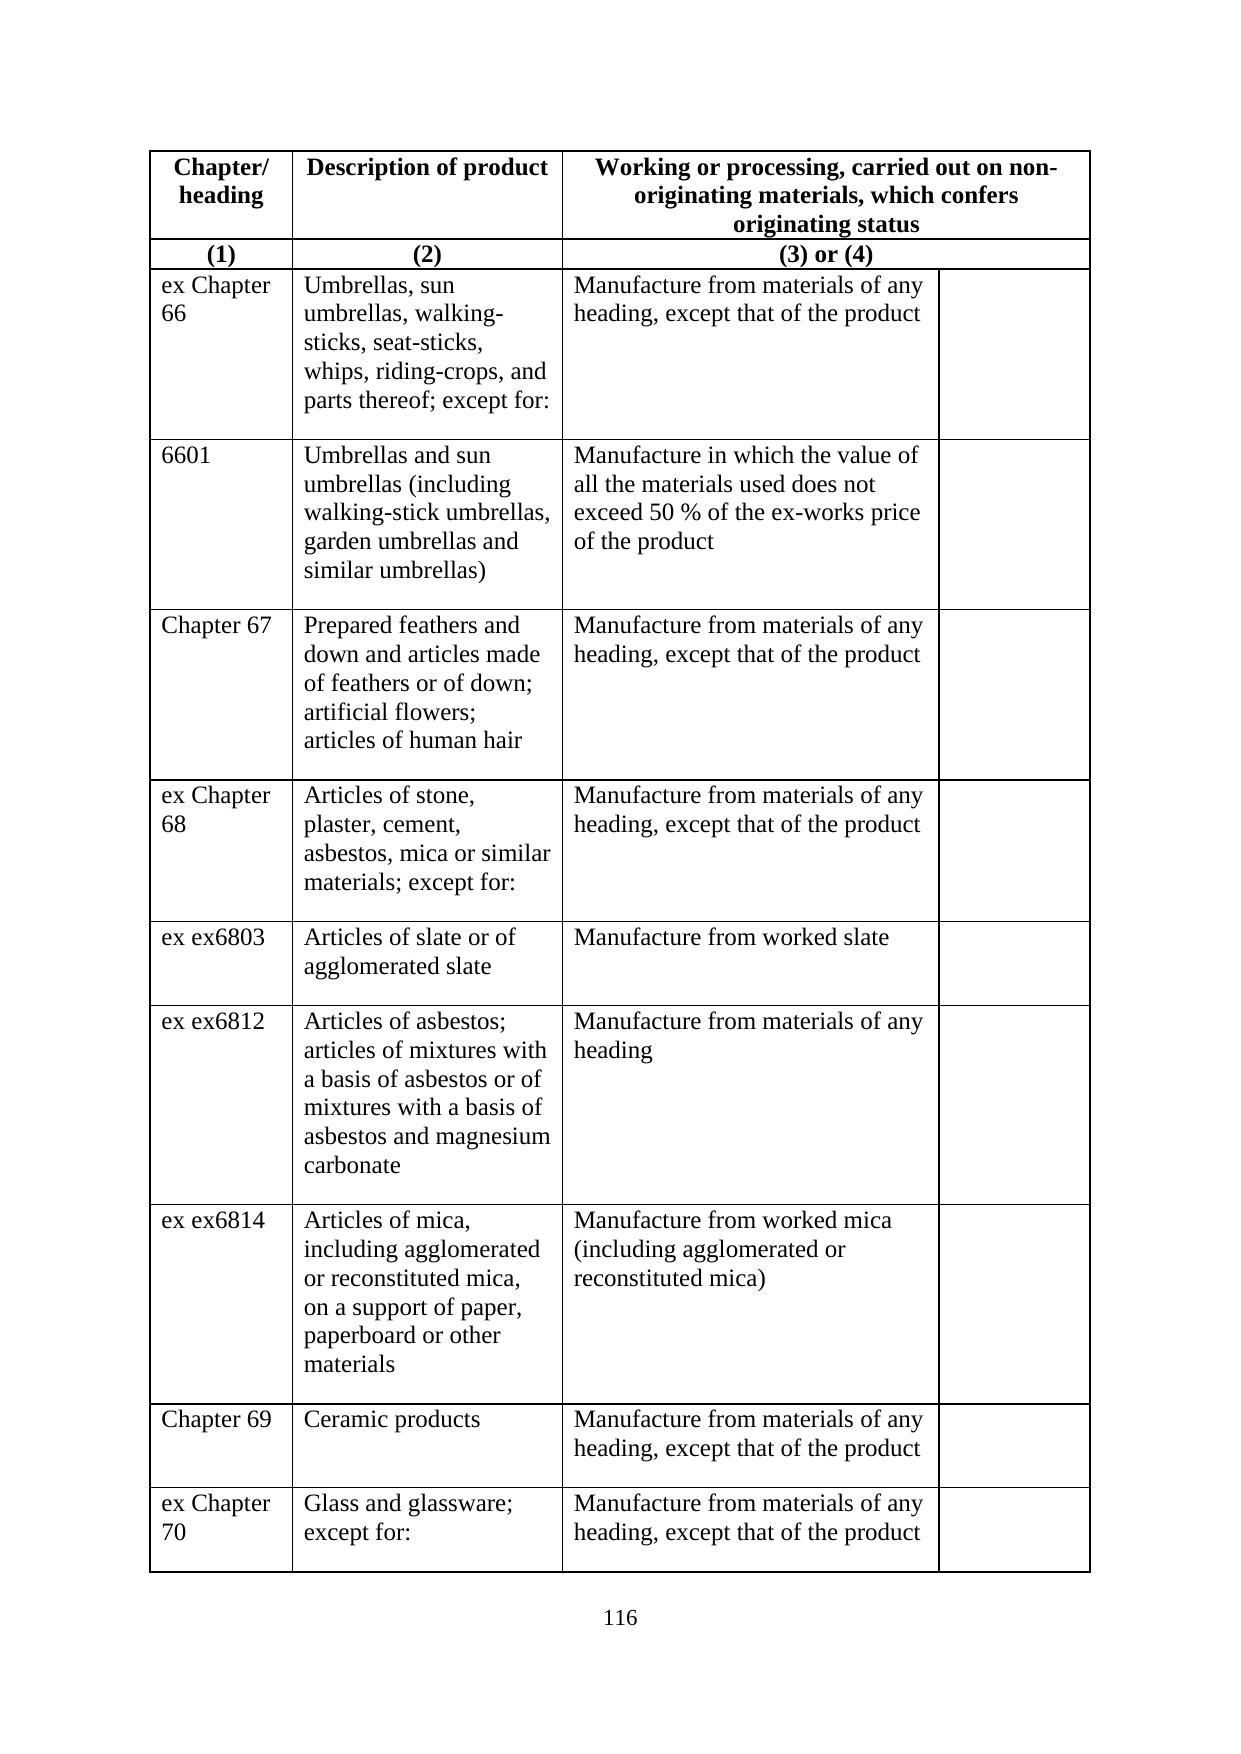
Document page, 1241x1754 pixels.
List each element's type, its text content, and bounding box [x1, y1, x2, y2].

table_cell 6601 [151, 440, 292, 609]
table_cell Manufacture from materials of any heading, except that of the product [563, 781, 938, 921]
table_cell Umbrellas, sun umbrellas, walking-sticks, seat-sticks, whips, riding-crops, and parts thereof; except for: [293, 270, 562, 438]
table_header Chapter/ heading [151, 152, 292, 238]
table_cell [940, 922, 1089, 1005]
table_cell Manufacture from worked mica (including agglomerated or reconstituted mica) [563, 1205, 938, 1403]
table_cell [940, 610, 1089, 779]
table_cell Manufacture from materials of any heading, except that of the product [563, 610, 938, 779]
table_cell [940, 1488, 1089, 1571]
table_cell (1) [151, 240, 292, 268]
table_cell [940, 1405, 1089, 1487]
table_header Description of product [293, 152, 562, 238]
table_cell (2) [293, 240, 562, 268]
table_cell Chapter 69 [151, 1405, 292, 1487]
table_cell Glass and glassware; except for: [293, 1488, 562, 1571]
table_cell [940, 440, 1089, 609]
table_cell Manufacture from materials of any heading, except that of the product [563, 270, 938, 438]
table_cell [940, 781, 1089, 921]
table_cell Articles of asbestos; articles of mixtures with a basis of asbestos or of mixtures with a basis of asbestos and magnesium carbonate [293, 1006, 562, 1204]
table_cell ex Chapter 68 [151, 781, 292, 921]
table_cell Articles of stone, plaster, cement, asbestos, mica or similar materials; except for: [293, 781, 562, 921]
table_cell Articles of slate or of agglomerated slate [293, 922, 562, 1005]
table_cell ex ex6814 [151, 1205, 292, 1403]
table_cell Chapter 67 [151, 610, 292, 779]
table_cell ex Chapter 66 [151, 270, 292, 438]
table_cell Articles of mica, including agglomerated or reconstituted mica, on a support of paper, paperboard or other materials [293, 1205, 562, 1403]
table_cell Manufacture from materials of any heading, except that of the product [563, 1488, 938, 1571]
table_cell [940, 270, 1089, 438]
table_cell Ceramic products [293, 1405, 562, 1487]
table_cell (3) or (4) [563, 240, 1089, 268]
table_cell ex ex6812 [151, 1006, 292, 1204]
table_cell Manufacture from materials of any heading, except that of the product [563, 1405, 938, 1487]
table_cell Manufacture from worked slate [563, 922, 938, 1005]
table_cell Manufacture in which the value of all the materials used does not exceed 50 % of the ex-works price of the product [563, 440, 938, 609]
table_cell Umbrellas and sun umbrellas (including walking-stick umbrellas, garden umbrellas and similar umbrellas) [293, 440, 562, 609]
table_header Working or processing, carried out on non-originating materials, which confers originating status [563, 152, 1089, 238]
table_cell [940, 1205, 1089, 1403]
table_cell Manufacture from materials of any heading [563, 1006, 938, 1204]
table_cell ex ex6803 [151, 922, 292, 1005]
table_cell ex Chapter 70 [151, 1488, 292, 1571]
table_cell Prepared feathers and down and articles made of feathers or of down; artificial flowers; articles of human hair [293, 610, 562, 779]
table_cell [940, 1006, 1089, 1204]
